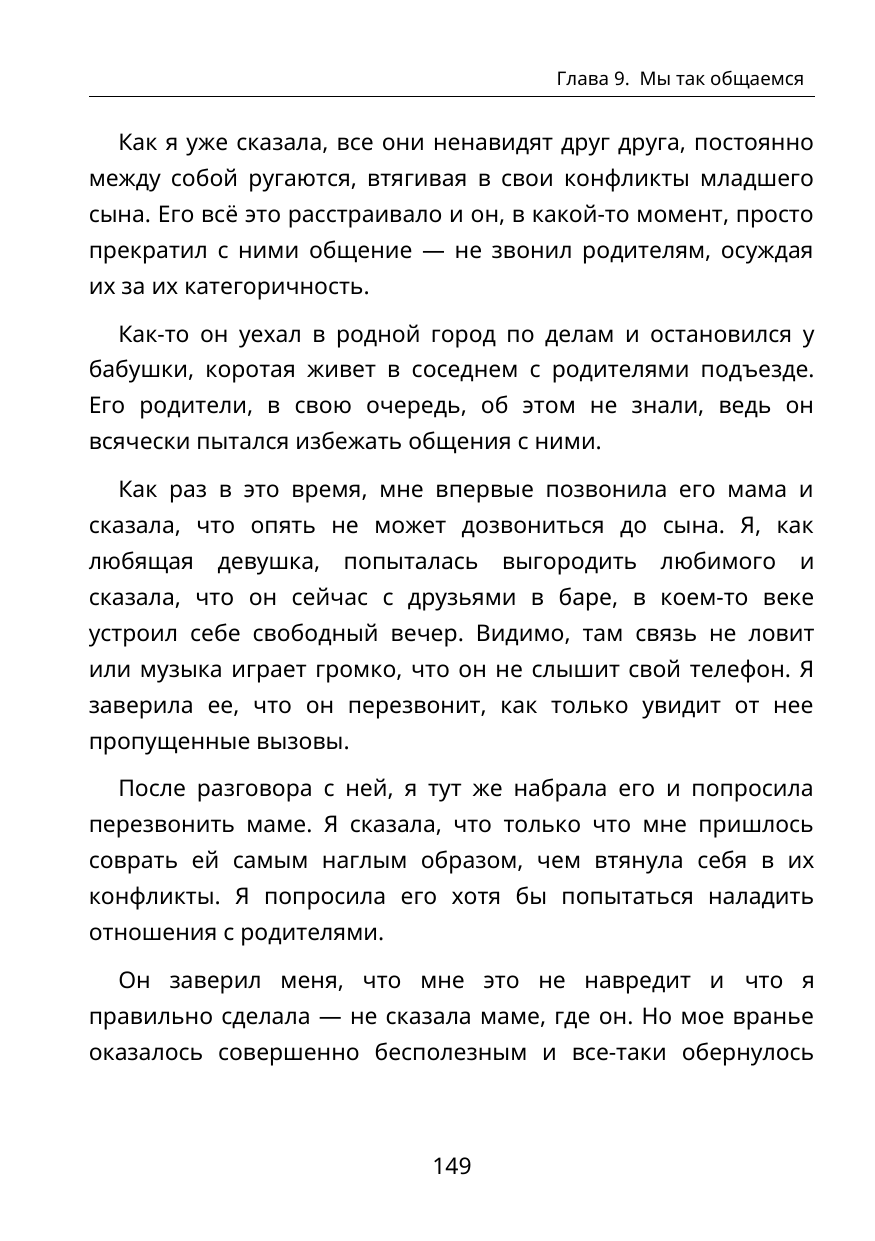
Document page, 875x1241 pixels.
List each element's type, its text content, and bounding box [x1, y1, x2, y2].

text Как-то он уехал в родной город по делам и остановился у бабушки, коротая живет в соседнем с родителями подъезде. Его родители, в свою очередь, об этом не знали, ведь он всячески пытался избежать общения с ними. [88, 317, 815, 457]
text После разговора с ней, я тут же набрала его и попросила перезвонить маме. Я сказала, что только что мне пришлось соврать ей самым наглым образом, чем втянула себя в их конфликты. Я попросила его хотя бы попытаться наладить отношения с родителями. [88, 772, 815, 947]
text Он заверил меня, что мне это не навредит и что я правильно сделала — не сказала маме, где он. Но мое вранье оказалось совершенно бесполезным и все-таки обернулось [88, 964, 815, 1067]
text Как раз в это время, мне впервые позвонила его мама и сказала, что опять не может дозвониться до сына. Я, как любящая девушка, попыталась выгородить любимого и сказала, что он сейчас с друзьями в баре, в коем-то веке устроил себе свободный вечер. Видимо, там связь не ловит или музыка играет громко, что он не слышит свой телефон. Я заверила ее, что он перезвонит, как только увидит от нее пропущенные вызовы. [88, 473, 815, 756]
text Как я уже сказала, все они ненавидят друг друга, постоянно между собой ругаются, втягивая в свои конфликты младшего сына. Его всё это расстраивало и он, в какой-то момент, просто прекратил с ними общение — не звонил родителям, осуждая их за их категоричность. [88, 126, 815, 301]
